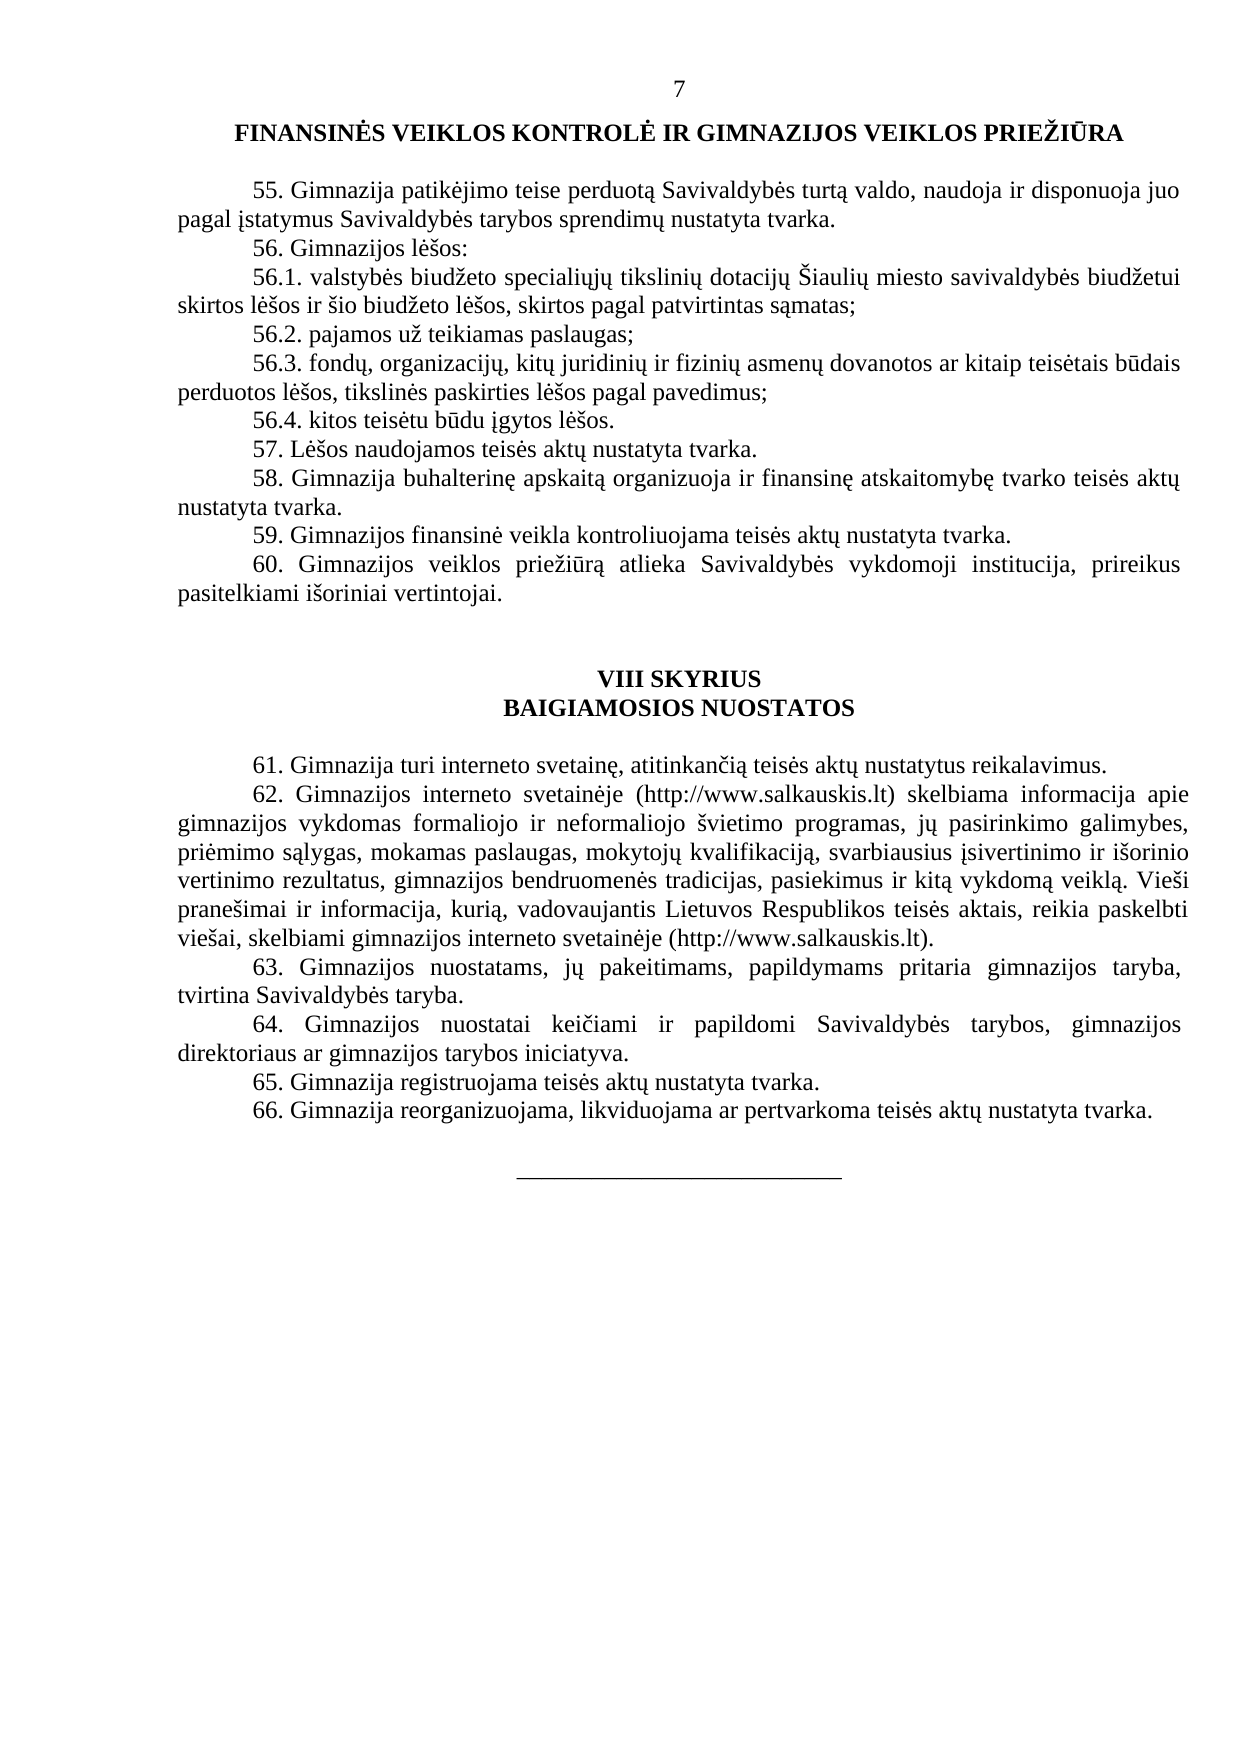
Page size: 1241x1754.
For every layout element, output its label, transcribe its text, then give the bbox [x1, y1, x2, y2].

text 63. Gimnazijos nuostatams, jų pakeitimams, papildymams pritaria gimnazijos taryba, tvirtina Savivaldybės taryba. [177, 952, 1181, 1009]
text __________________________ [177, 1153, 1181, 1182]
text 65. Gimnazija registruojama teisės aktų nustatyta tvarka. [177, 1067, 1181, 1096]
text BAIGIAMOSIOS NUOSTATOS [177, 693, 1181, 722]
text 56. Gimnazijos lėšos: [177, 233, 1181, 262]
text 56.4. kitos teisėtu būdu įgytos lėšos. [177, 406, 1181, 434]
text 59. Gimnazijos finansinė veikla kontroliuojama teisės aktų nustatyta tvarka. [177, 521, 1181, 549]
text 56.1. valstybės biudžeto specialiųjų tikslinių dotacijų Šiaulių miesto savivaldybės biudžetui skirtos lėšos ir šio biudžeto lėšos, skirtos pagal patvirtintas sąmatas; [177, 262, 1181, 319]
text 57. Lėšos naudojamos teisės aktų nustatyta tvarka. [177, 434, 1181, 463]
text 64. Gimnazijos nuostatai keičiami ir papildomi Savivaldybės tarybos, gimnazijos direktoriaus ar gimnazijos tarybos iniciatyva. [177, 1009, 1181, 1067]
text 56.2. pajamos už teikiamas paslaugas; [177, 319, 1181, 348]
text FINANSINĖS VEIKLOS KONTROLĖ IR GIMNAZIJOS VEIKLOS PRIEŽIŪRA [177, 118, 1181, 147]
text 61. Gimnazija turi interneto svetainę, atitinkančią teisės aktų nustatytus reikalavimus. [177, 751, 1189, 779]
text 56.3. fondų, organizacijų, kitų juridinių ir fizinių asmenų dovanotos ar kitaip teisėtais būdais perduotos lėšos, tikslinės paskirties lėšos pagal pavedimus; [177, 348, 1181, 406]
text 58. Gimnazija buhalterinę apskaitą organizuoja ir finansinę atskaitomybę tvarko teisės aktų nustatyta tvarka. [177, 463, 1181, 521]
text VIII SKYRIUS [177, 664, 1181, 693]
text 55. Gimnazija patikėjimo teise perduotą Savivaldybės turtą valdo, naudoja ir disponuoja juo pagal įstatymus Savivaldybės tarybos sprendimų nustatyta tvarka. [177, 176, 1181, 233]
text 62. Gimnazijos interneto svetainėje (http://www.salkauskis.lt) skelbiama informacija apie gimnazijos vykdomas formaliojo ir neformaliojo švietimo programas, jų pasirinkimo galimybes, priėmimo sąlygas, mokamas paslaugas, mokytojų kvalifikaciją, svarbiausius įsivertinimo ir išorinio vertinimo rezultatus, gimnazijos bendruomenės tradicijas, pasiekimus ir kitą vykdomą veiklą. Vieši pranešimai ir informacija, kurią, vadovaujantis Lietuvos Respublikos teisės aktais, reikia paskelbti viešai, skelbiami gimnazijos interneto svetainėje (http://www.salkauskis.lt). [177, 779, 1189, 952]
text 60. Gimnazijos veiklos priežiūrą atlieka Savivaldybės vykdomoji institucija, prireikus pasitelkiami išoriniai vertintojai. [177, 549, 1181, 607]
text 66. Gimnazija reorganizuojama, likviduojama ar pertvarkoma teisės aktų nustatyta tvarka. [177, 1096, 1181, 1124]
